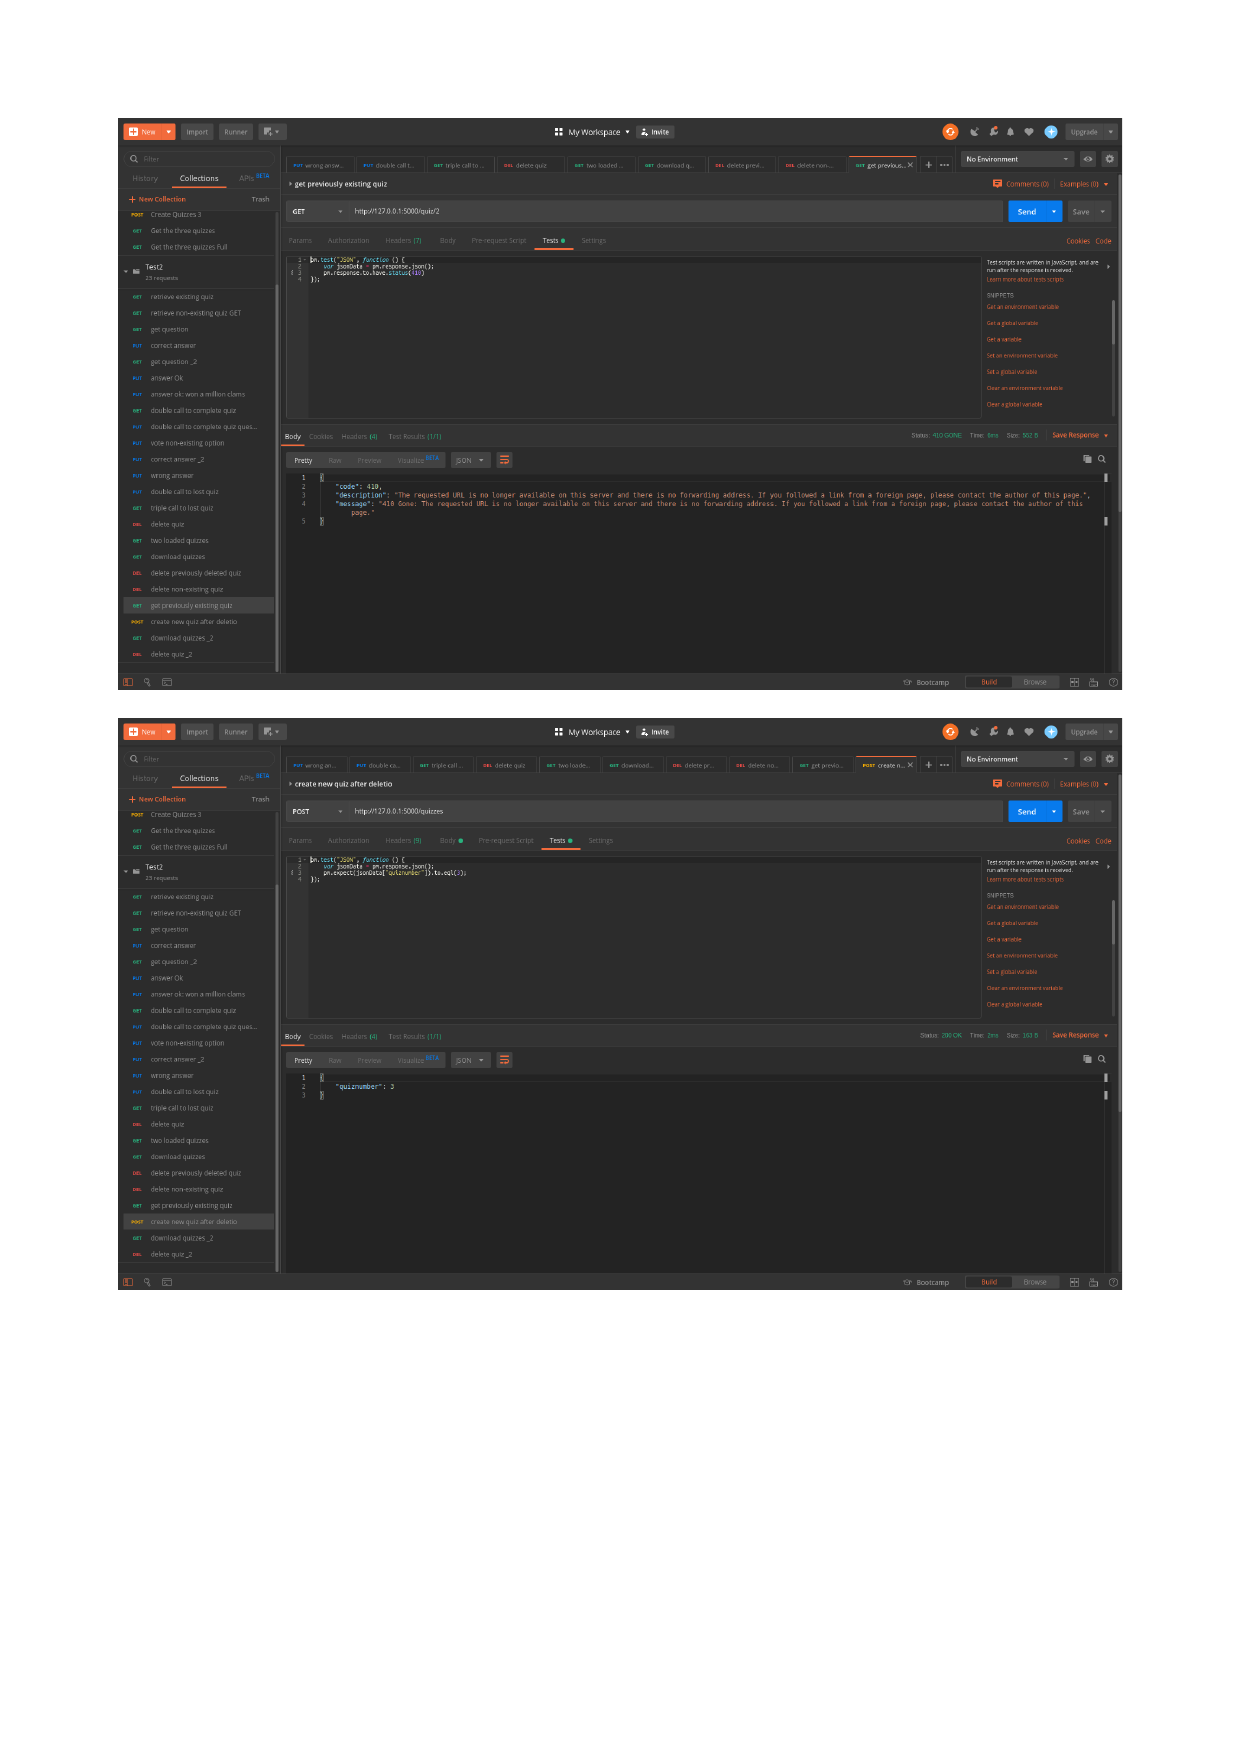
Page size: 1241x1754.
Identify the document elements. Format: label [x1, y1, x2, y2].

picture [118, 118, 1123, 690]
picture [118, 718, 1123, 1290]
